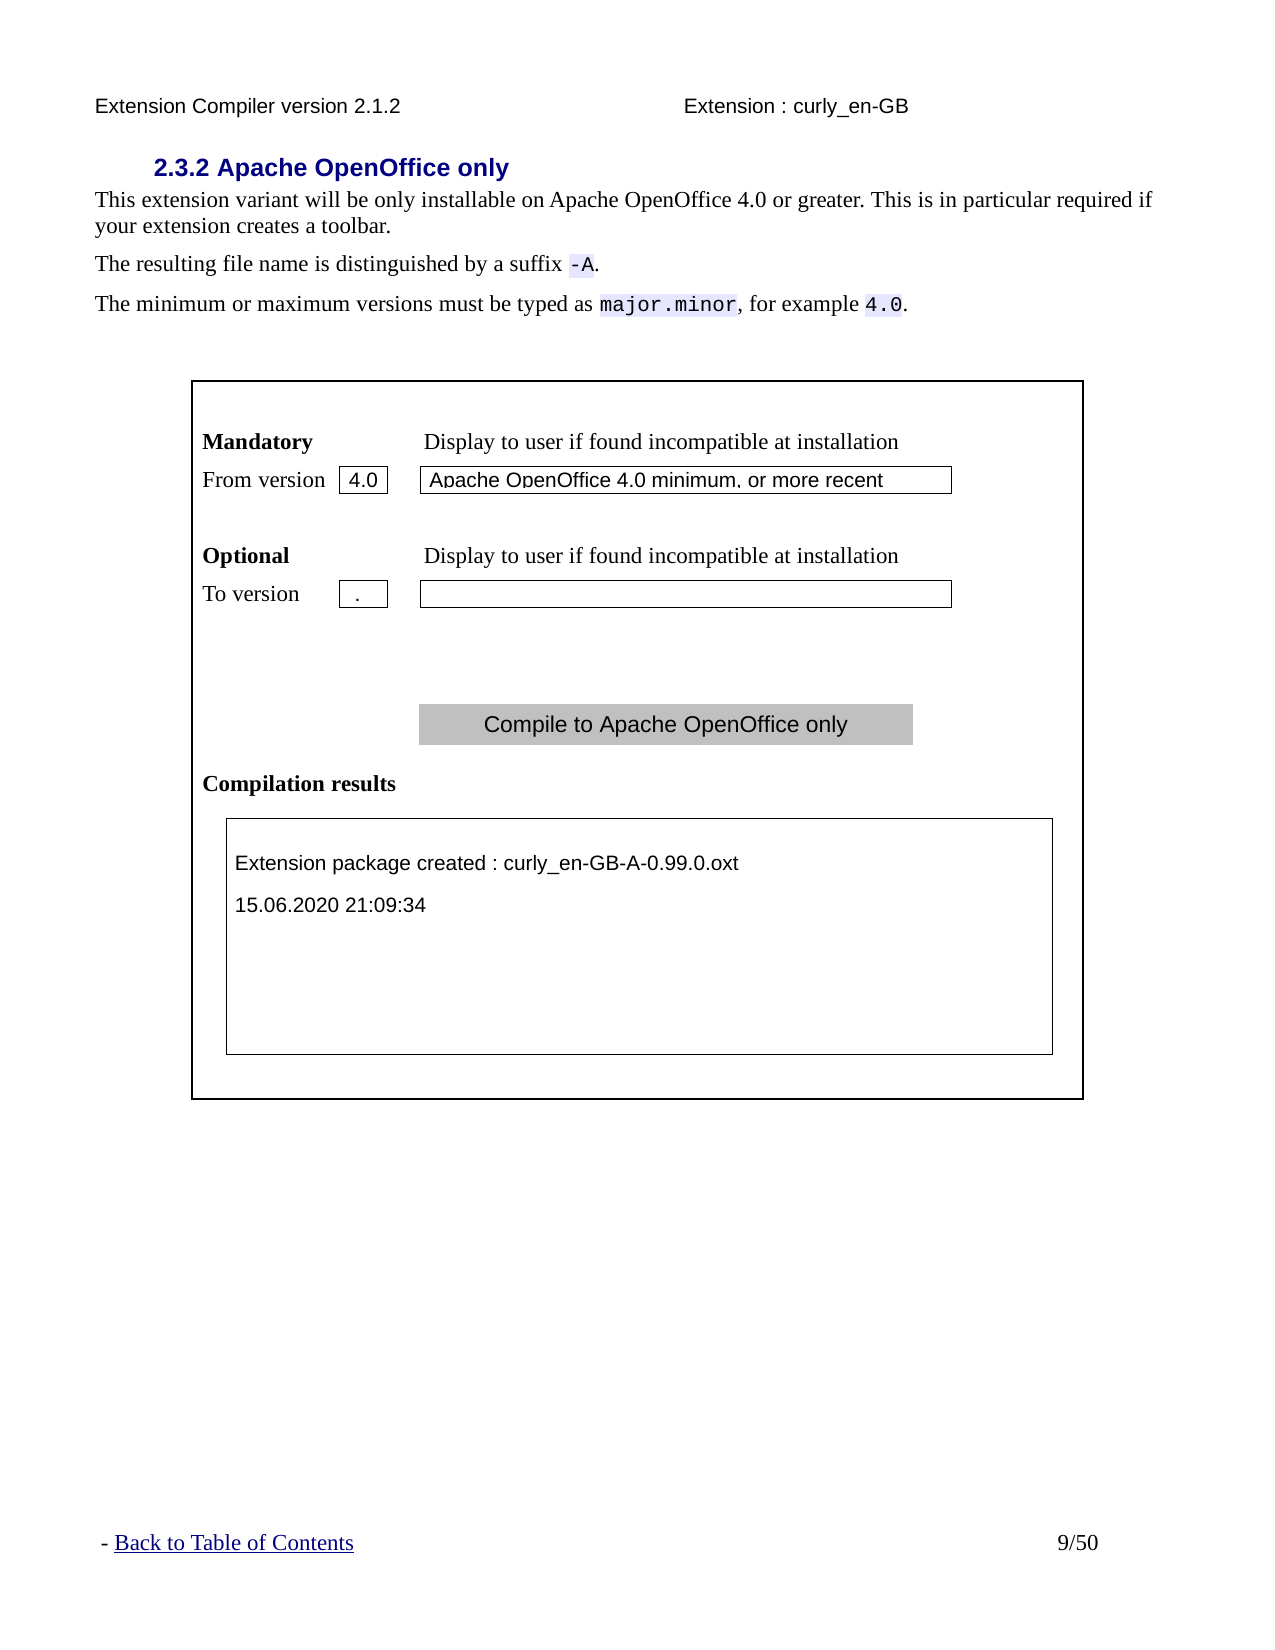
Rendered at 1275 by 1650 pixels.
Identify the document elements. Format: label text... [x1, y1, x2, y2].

text Optional Display to user if found incompatible at installation [202, 543, 1073, 568]
text From version [202, 467, 339, 492]
text The minimum or maximum versions must be typed as major.minor, for example 4.0. [94, 290, 1181, 317]
subtitle Apache OpenOffice only [153, 153, 1181, 181]
text This extension variant will be only installable on Apache OpenOffice 4.0 or greater. This is in particular required if your extension creates a toolbar. [94, 187, 1181, 238]
text [388, 581, 420, 606]
text [952, 581, 1073, 606]
text To version [202, 581, 339, 606]
text Compilation results [202, 771, 1073, 796]
text [388, 467, 420, 492]
text [952, 467, 1073, 492]
text Mandatory Display to user if found incompatible at installation [202, 429, 1073, 454]
text The resulting file name is distinguished by a suffix -A. [94, 251, 1181, 278]
